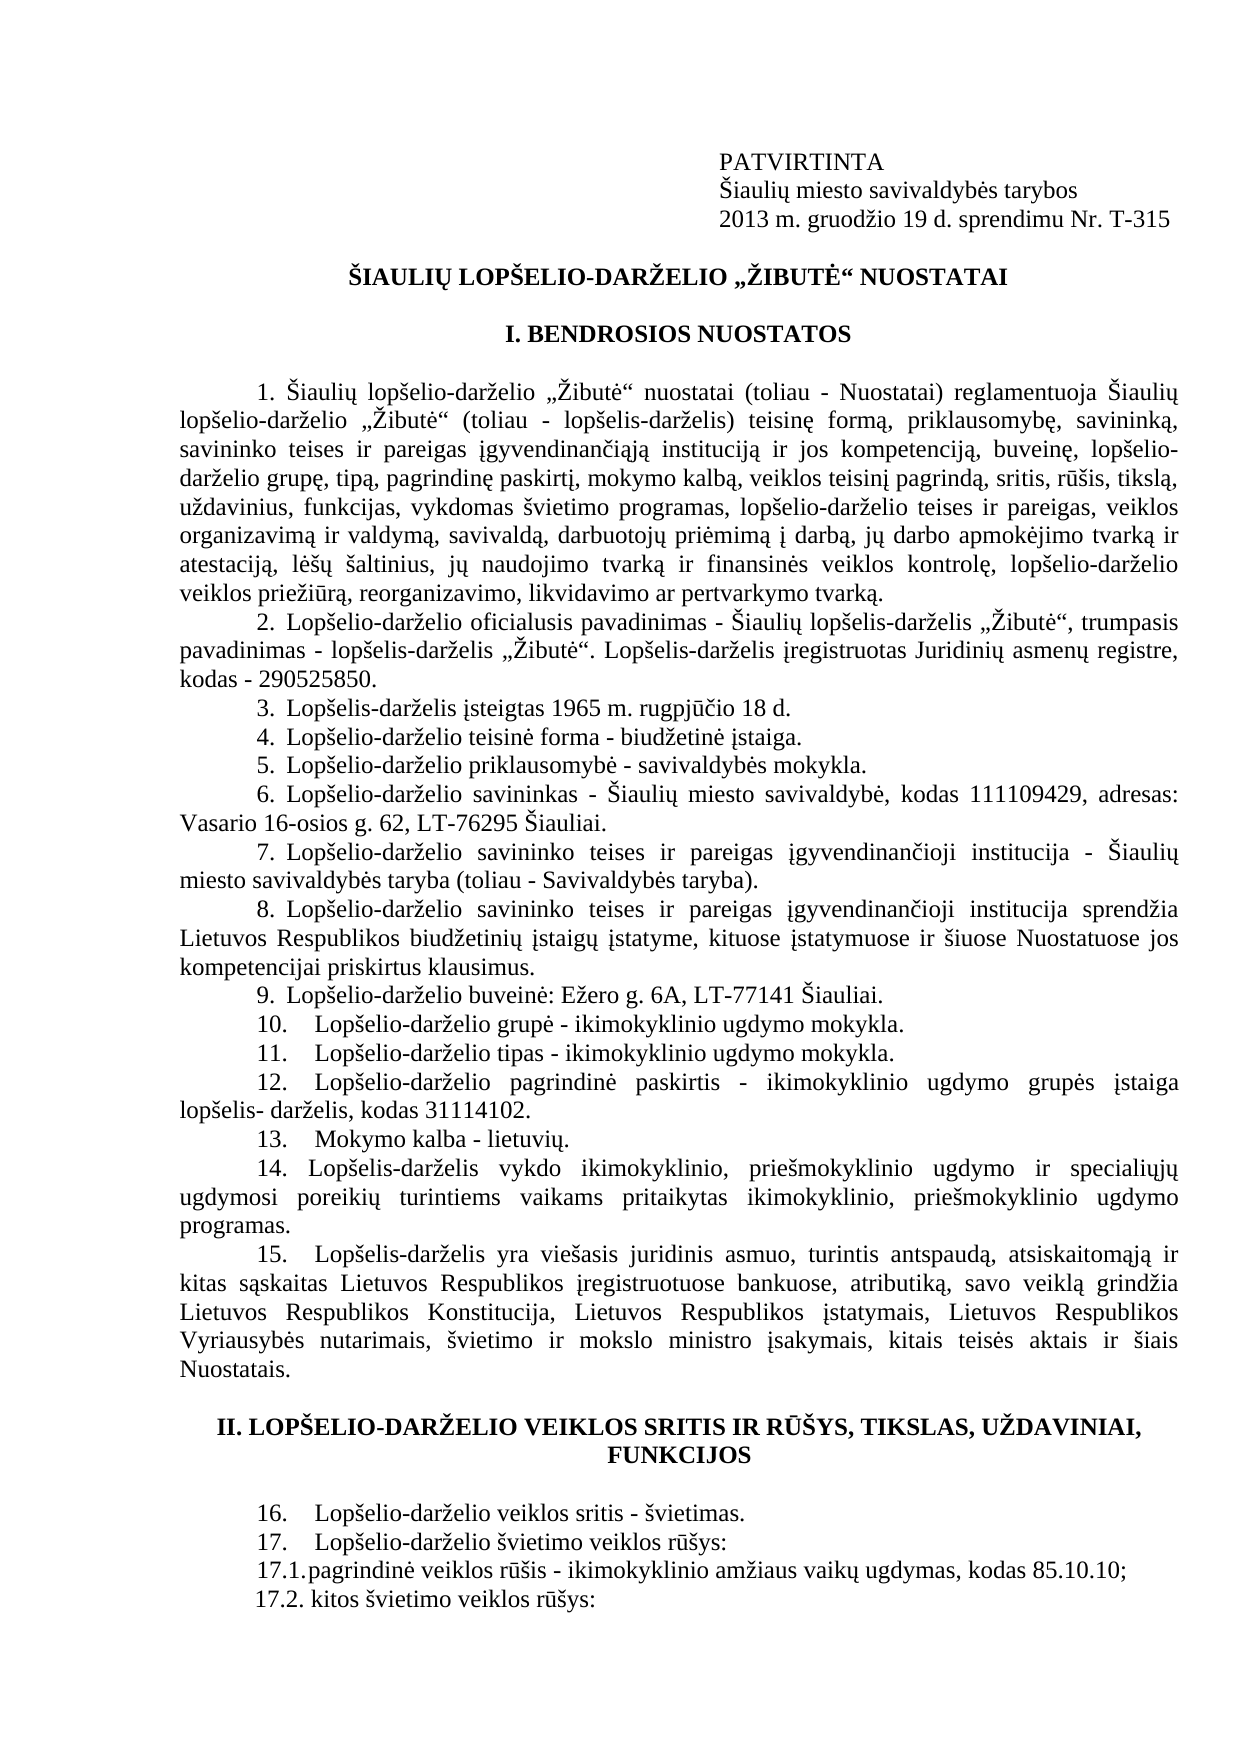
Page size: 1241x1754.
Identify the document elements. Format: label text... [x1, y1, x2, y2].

text 10. Lopšelio-darželio grupė - ikimokyklinio ugdymo mokykla. [179, 1009, 1181, 1038]
text PATVIRTINTA [719, 147, 1181, 176]
text Šiaulių miesto savivaldybės tarybos [719, 176, 1179, 204]
text 16. Lopšelio-darželio veiklos sritis - švietimas. [179, 1498, 1181, 1527]
text 17.2. kitos švietimo veiklos rūšys: [179, 1584, 1181, 1613]
text 7. Lopšelio-darželio savininko teises ir pareigas įgyvendinančioji institucija - Šiaulių miesto savivaldybės taryba (toliau - Savivaldybės taryba). [179, 837, 1179, 894]
text 1. Šiaulių lopšelio-darželio „Žibutė“ nuostatai (toliau - Nuostatai) reglamentuoja Šiaulių lopšelio-darželio „Žibutė“ (toliau - lopšelis-darželis) teisinę formą, priklausomybę, savininką, savininko teises ir pareigas įgyvendinančiąją instituciją ir jos kompetenciją, buveinę, lopšelio- darželio grupę, tipą, pagrindinę paskirtį, mokymo kalbą, veiklos teisinį pagrindą, sritis, rūšis, tikslą, uždavinius, funkcijas, vykdomas švietimo programas, lopšelio-darželio teises ir pareigas, veiklos organizavimą ir valdymą, savivaldą, darbuotojų priėmimą į darbą, jų darbo apmokėjimo tvarką ir atestaciją, lėšų šaltinius, jų naudojimo tvarką ir finansinės veiklos kontrolę, lopšelio-darželio veiklos priežiūrą, reorganizavimo, likvidavimo ar pertvarkymo tvarką. [179, 377, 1179, 607]
text 17. Lopšelio-darželio švietimo veiklos rūšys: [179, 1527, 1181, 1556]
text 2. Lopšelio-darželio oficialusis pavadinimas - Šiaulių lopšelis-darželis „Žibutė“, trumpasis pavadinimas - lopšelis-darželis „Žibutė“. Lopšelis-darželis įregistruotas Juridinių asmenų registre, kodas - 290525850. [179, 607, 1179, 693]
text 11. Lopšelio-darželio tipas - ikimokyklinio ugdymo mokykla. [179, 1038, 1181, 1067]
text 9. Lopšelio-darželio buveinė: Ežero g. 6A, LT-77141 Šiauliai. [179, 981, 1181, 1009]
text 8. Lopšelio-darželio savininko teises ir pareigas įgyvendinančioji institucija sprendžia Lietuvos Respublikos biudžetinių įstaigų įstatyme, kituose įstatymuose ir šiuose Nuostatuose jos kompetencijai priskirtus klausimus. [179, 894, 1179, 981]
text I. BENDROSIOS NUOSTATOS [177, 319, 1179, 348]
text 4. Lopšelio-darželio teisinė forma - biudžetinė įstaiga. [179, 722, 1181, 751]
text 5. Lopšelio-darželio priklausomybė - savivaldybės mokykla. [179, 751, 1181, 779]
text 15. Lopšelis-darželis yra viešasis juridinis asmuo, turintis antspaudą, atsiskaitomąją ir kitas sąskaitas Lietuvos Respublikos įregistruotuose bankuose, atributiką, savo veiklą grindžia Lietuvos Respublikos Konstitucija, Lietuvos Respublikos įstatymais, Lietuvos Respublikos Vyriausybės nutarimais, švietimo ir mokslo ministro įsakymais, kitais teisės aktais ir šiais Nuostatais. [179, 1239, 1179, 1383]
text 3. Lopšelis-darželis įsteigtas 1965 m. rugpjūčio 18 d. [179, 693, 1181, 722]
text 12. Lopšelio-darželio pagrindinė paskirtis - ikimokyklinio ugdymo grupės įstaiga lopšelis- darželis, kodas 31114102. [179, 1067, 1179, 1124]
text 2013 m. gruodžio 19 d. sprendimu Nr. T-315 [719, 204, 1179, 233]
text II. LOPŠELIO-DARŽELIO VEIKLOS SRITIS IR RŪŠYS, TIKSLAS, UŽDAVINIAI, FUNKCIJOS [177, 1412, 1181, 1469]
text 13. Mokymo kalba - lietuvių. [179, 1124, 1181, 1153]
text 6. Lopšelio-darželio savininkas - Šiaulių miesto savivaldybė, kodas 111109429, adresas: Vasario 16-osios g. 62, LT-76295 Šiauliai. [179, 779, 1179, 837]
text 17.1. pagrindinė veiklos rūšis - ikimokyklinio amžiaus vaikų ugdymas, kodas 85.10.10; [179, 1556, 1181, 1584]
text ŠIAULIŲ LOPŠELIO-DARŽELIO „ŽIBUTĖ“ NUOSTATAI [177, 262, 1179, 291]
text 14. Lopšelis-darželis vykdo ikimokyklinio, priešmokyklinio ugdymo ir specialiųjų ugdymosi poreikių turintiems vaikams pritaikytas ikimokyklinio, priešmokyklinio ugdymo programas. [179, 1153, 1179, 1239]
